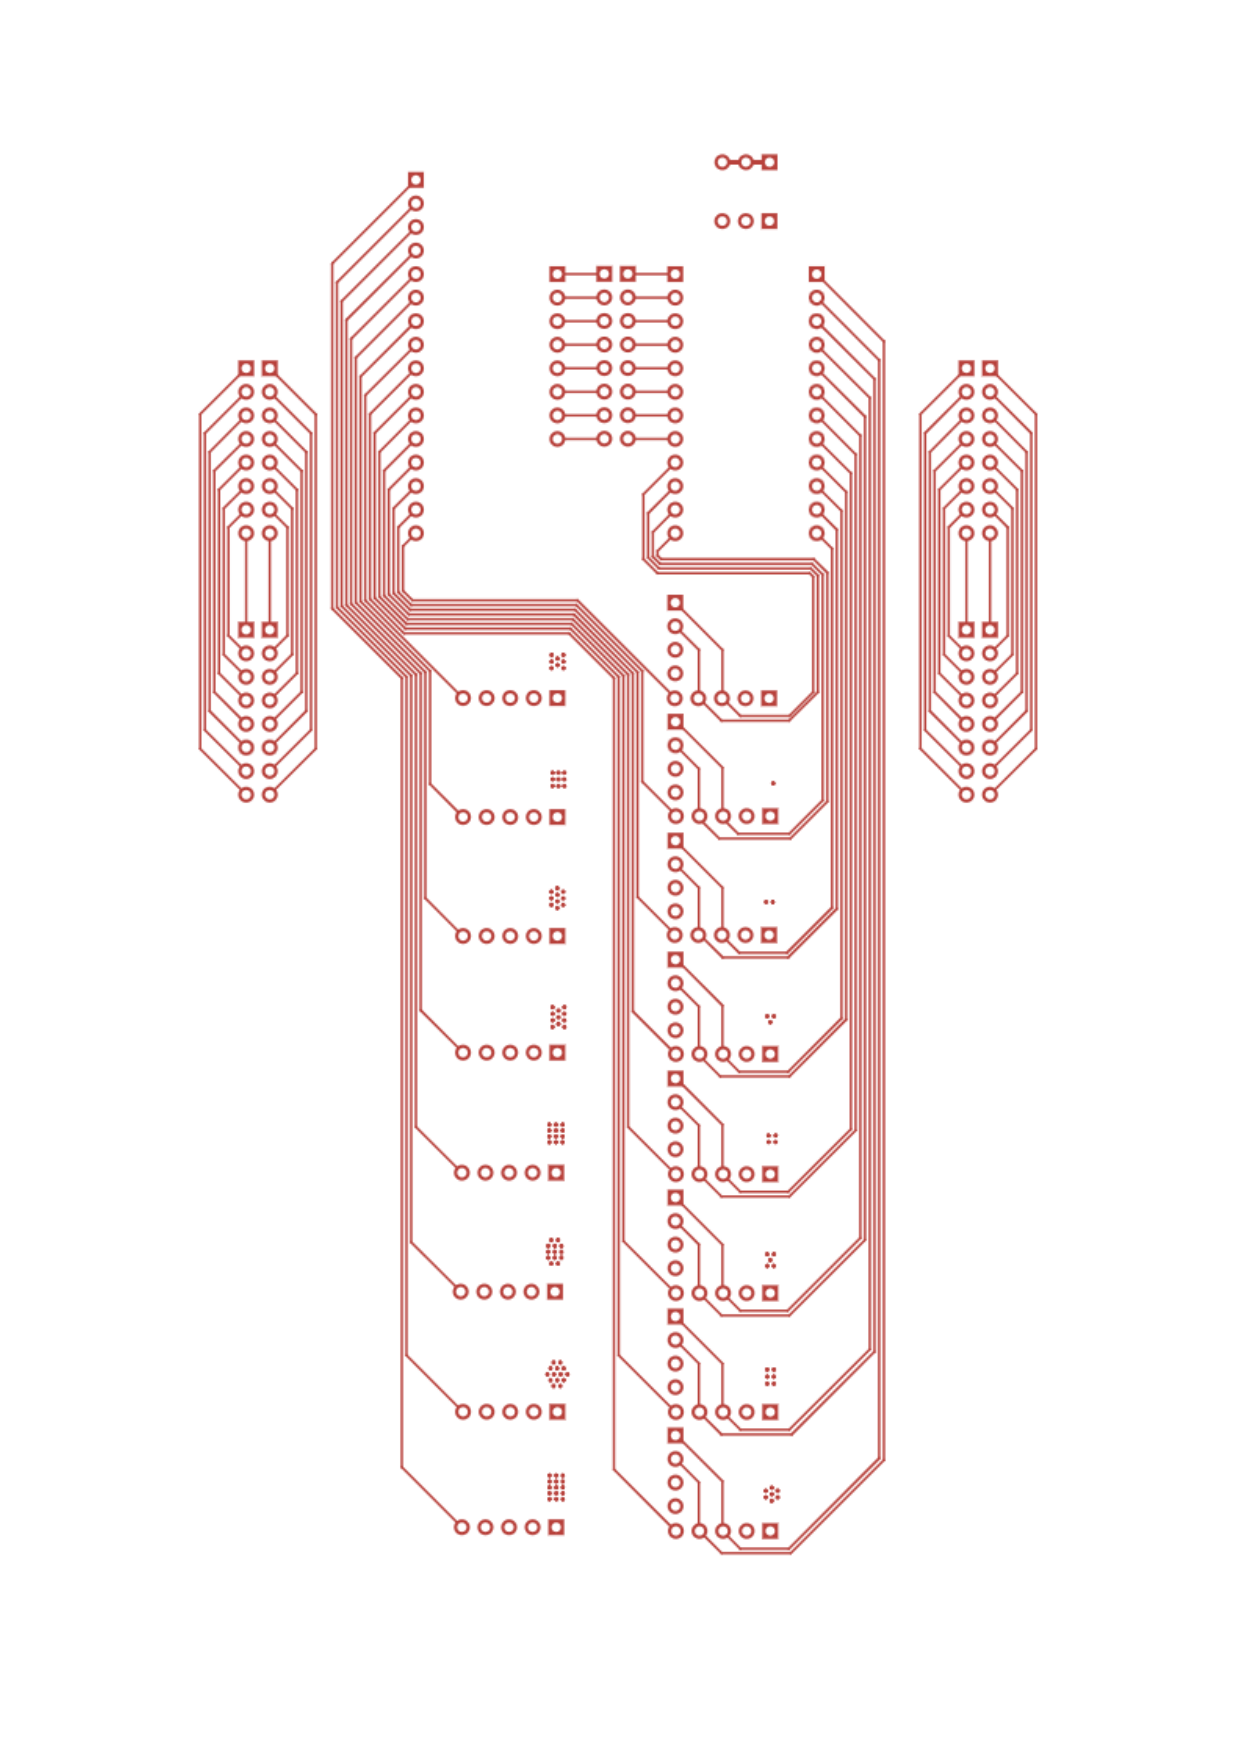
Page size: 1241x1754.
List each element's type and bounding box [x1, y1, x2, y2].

picture [172, 118, 1068, 1571]
